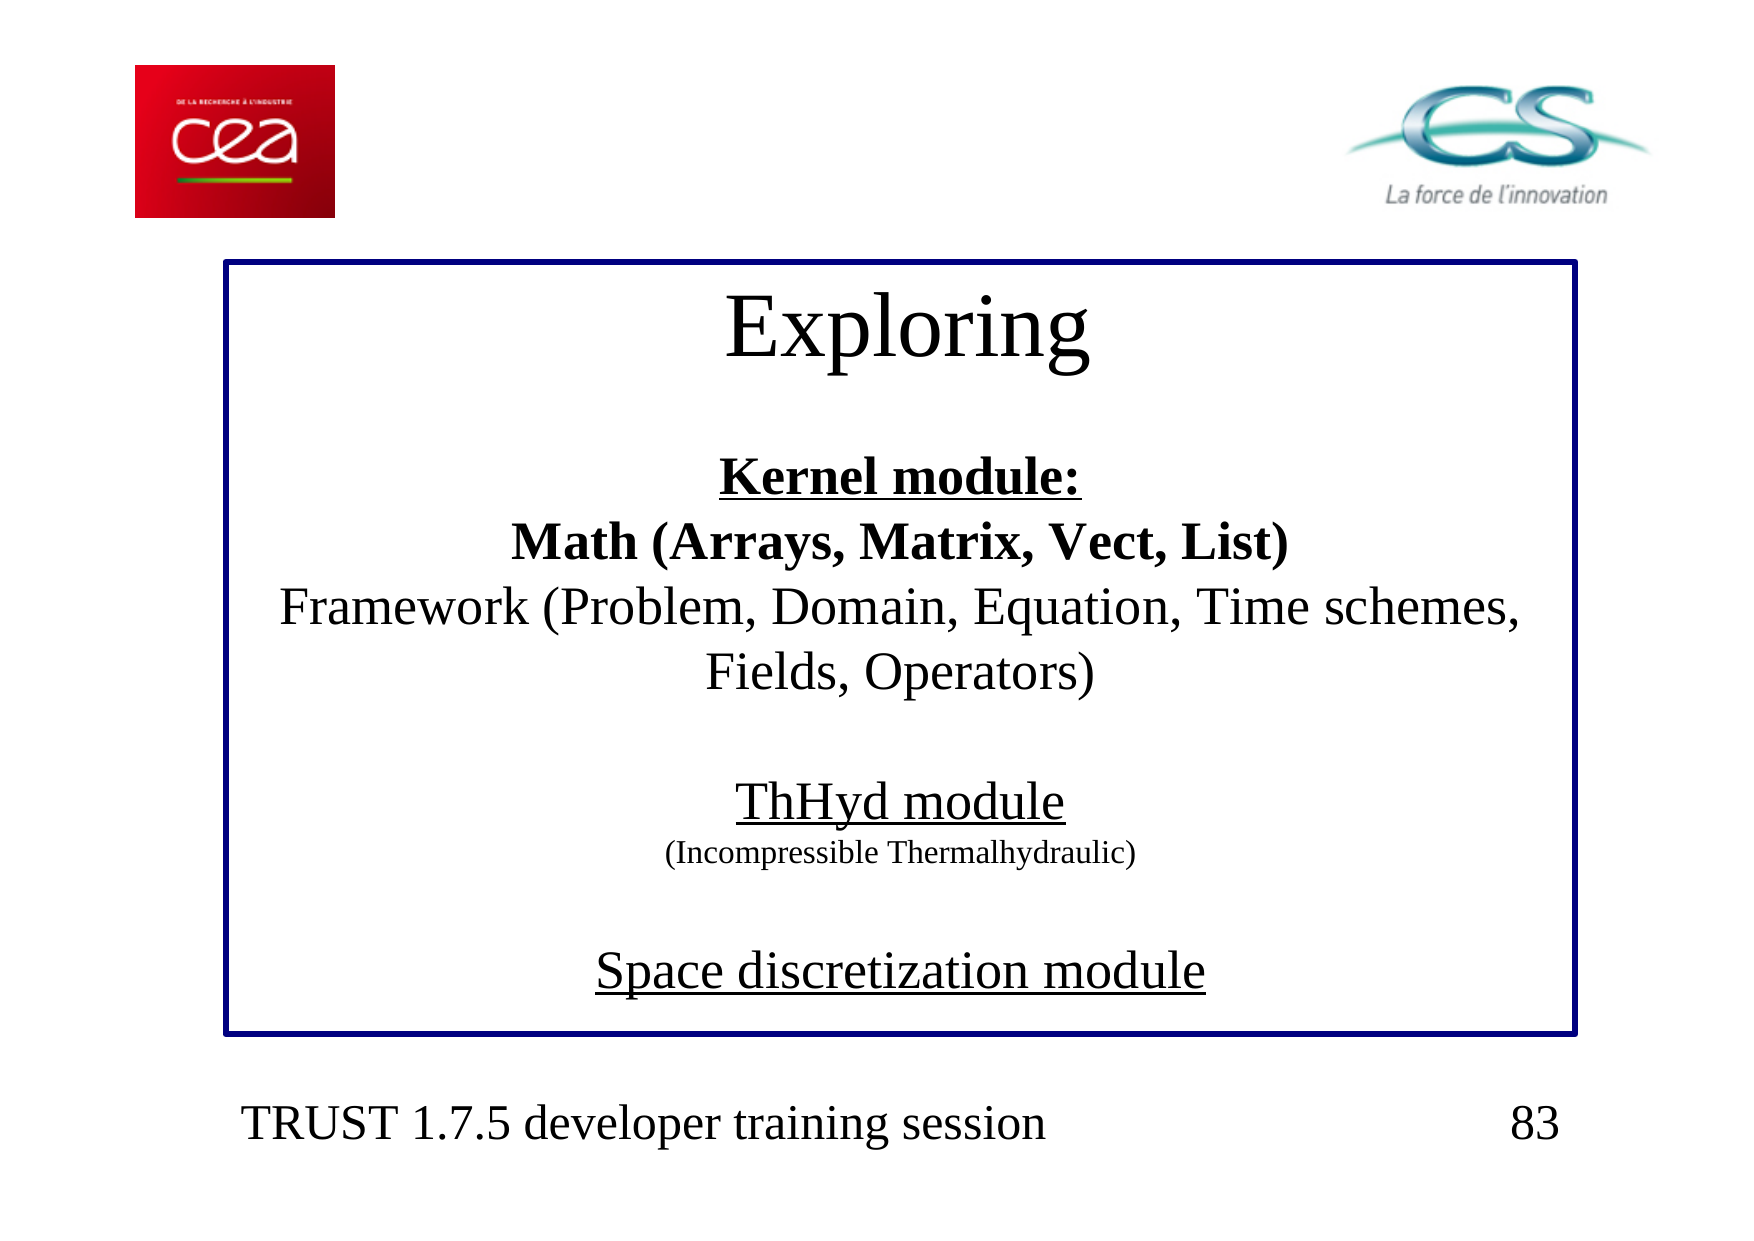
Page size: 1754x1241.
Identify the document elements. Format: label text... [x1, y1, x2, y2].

picture [1340, 73, 1662, 218]
title Exploring Kernel module: Math (Arrays, Matrix, Vect, List) Framework (Problem, Domain, Equation, Time schemes, Fields, Operators) ThHyd module (Incompressible Thermalhydraulic) Space discretization module [225, 257, 1577, 1008]
title [225, 1008, 1576, 1035]
picture [135, 65, 335, 218]
